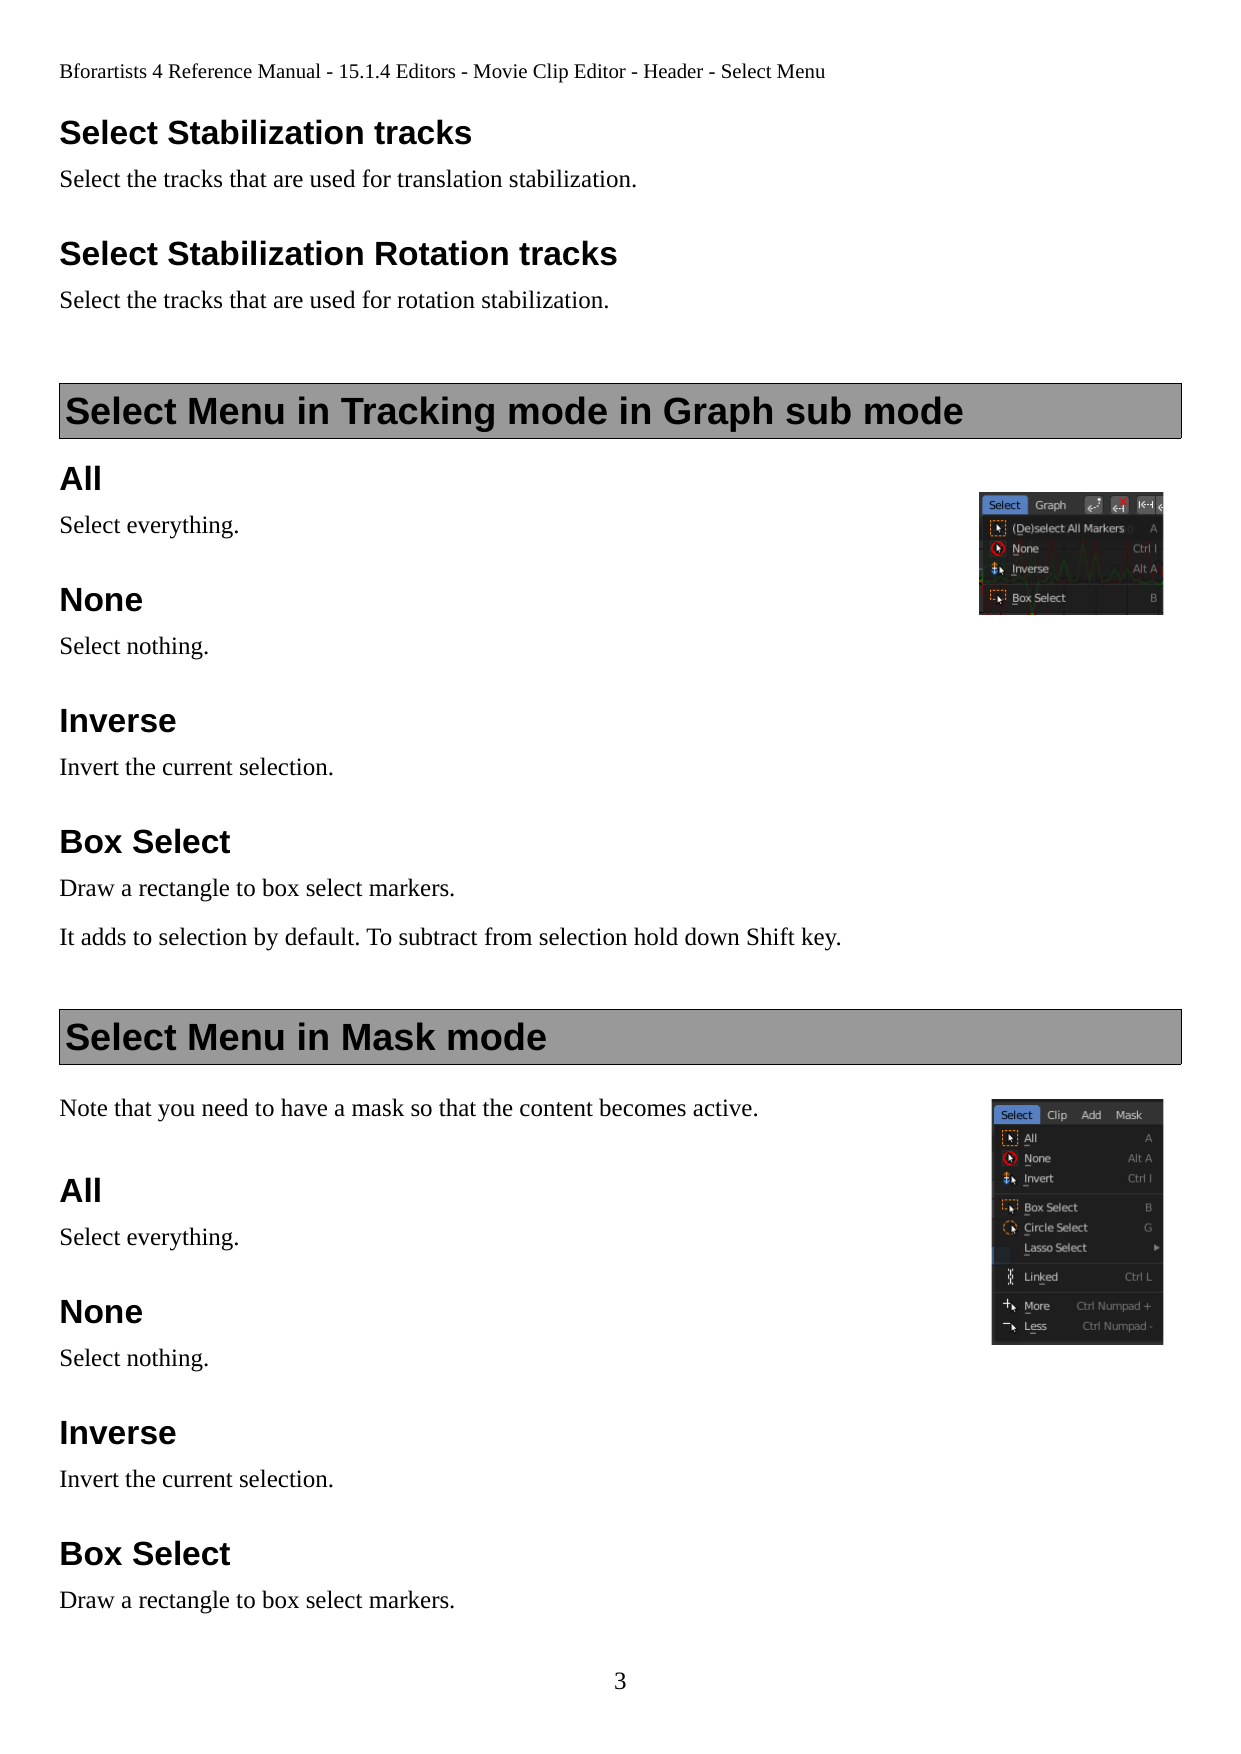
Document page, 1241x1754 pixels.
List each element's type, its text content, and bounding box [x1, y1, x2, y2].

text Select nothing. [59, 1343, 1181, 1372]
text It adds to selection by default. To subtract from selection hold down Shift key. [59, 922, 1181, 951]
picture [979, 492, 1164, 615]
subtitle Inverse [59, 701, 1181, 740]
subtitle [1164, 1171, 1181, 1210]
table_header Select Menu in Mask mode [60, 1010, 1181, 1064]
picture [991, 1099, 1164, 1345]
subtitle All [59, 459, 1181, 498]
table_header Select Menu in Tracking mode in Graph sub mode [60, 384, 1181, 438]
text Draw a rectangle to box select markers. [59, 1585, 1181, 1614]
text Select everything. [59, 1222, 991, 1251]
text Draw a rectangle to box select markers. [59, 873, 1181, 902]
subtitle Inverse [59, 1413, 1181, 1452]
subtitle Box Select [59, 1534, 1181, 1573]
text [1164, 1222, 1181, 1251]
text [1164, 510, 1181, 539]
text Select nothing. [59, 631, 1181, 660]
subtitle None [59, 1292, 991, 1331]
text Select everything. [59, 510, 979, 539]
text Invert the current selection. [59, 752, 1181, 781]
text Invert the current selection. [59, 1464, 1181, 1493]
subtitle Select Stabilization tracks [59, 113, 1181, 151]
text Select the tracks that are used for translation stabilization. [59, 164, 1181, 192]
subtitle Box Select [59, 822, 1181, 861]
subtitle None [59, 580, 1181, 619]
subtitle All [59, 1171, 991, 1210]
text Select the tracks that are used for rotation stabilization. [59, 285, 1181, 313]
text Note that you need to have a mask so that the content becomes active. [59, 1093, 1181, 1121]
subtitle Select Stabilization Rotation tracks [59, 234, 1181, 272]
subtitle [1164, 1292, 1181, 1331]
